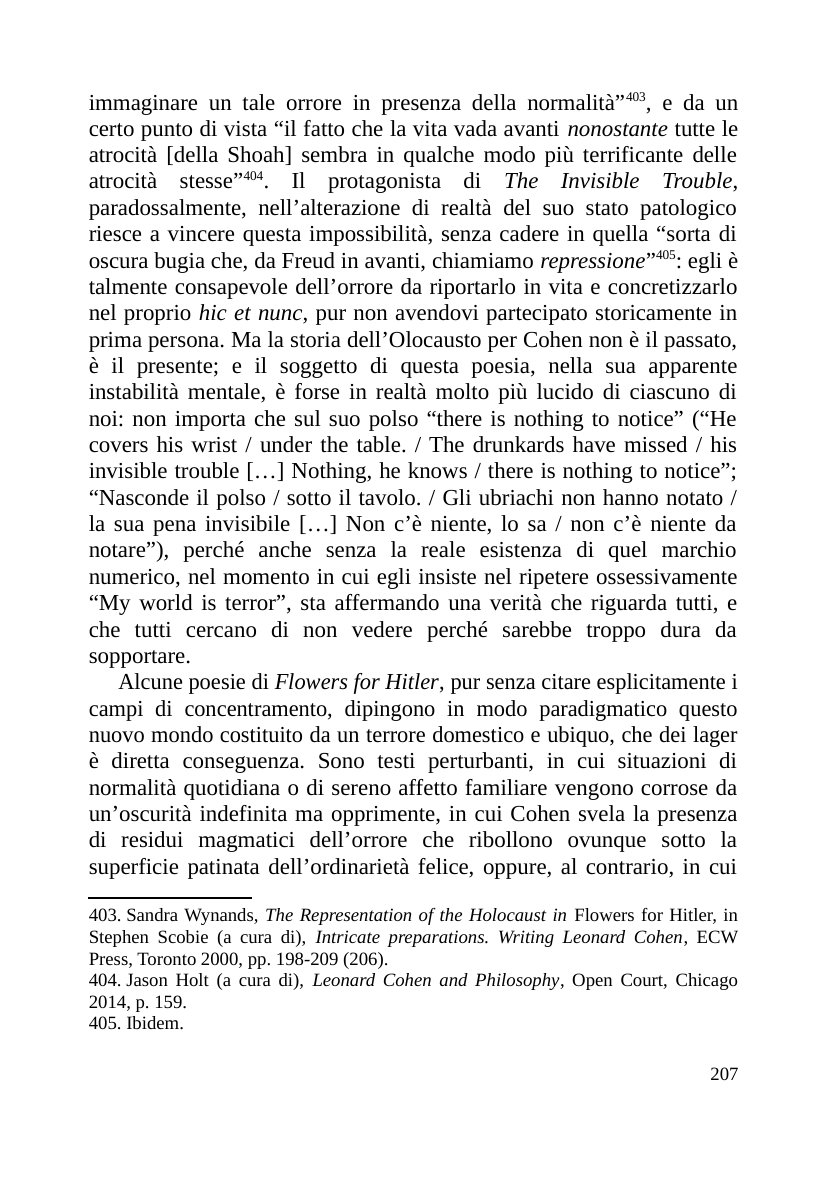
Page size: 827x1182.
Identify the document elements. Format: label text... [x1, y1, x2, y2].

text Sandra Wynands, The Representation of the Holocaust in Flowers for Hitler, in Stephen Scobie (a cura di), Intricate preparations. Writing Leonard Cohen, ECW Press, Toronto 2000, pp. 198-209 (206). [88, 904, 738, 969]
text Alcune poesie di Flowers for Hitler, pur senza citare esplicitamente i campi di concentramento, dipingono in modo paradigmatico questo nuovo mondo costituito da un terrore domestico e ubiquo, che dei lager è diretta conseguenza. Sono testi perturbanti, in cui situazioni di normalità quotidiana o di sereno affetto familiare vengono corrose da un’oscurità indefinita ma opprimente, in cui Cohen svela la presenza di residui magmatici dell’orrore che ribollono ovunque sotto la superficie patinata dell’ordinarietà felice, oppure, al contrario, in cui [88, 668, 738, 879]
text Jason Holt (a cura di), Leonard Cohen and Philosophy, Open Court, Chicago 2014, p. 159. [88, 969, 738, 1012]
text Ibidem. [88, 1012, 738, 1034]
text immaginare un tale orrore in presenza della normalità”, e da un certo punto di vista “il fatto che la vita vada avanti nonostante tutte le atrocità [della Shoah] sembra in qualche modo più terrificante delle atrocità stesse”. Il protagonista di The Invisible Trouble, paradossalmente, nell’alterazione di realtà del suo stato patologico riesce a vincere questa impossibilità, senza cadere in quella “sorta di oscura bugia che, da Freud in avanti, chiamiamo repressione”: egli è talmente consapevole dell’orrore da riportarlo in vita e concretizzarlo nel proprio hic et nunc, pur non avendovi partecipato storicamente in prima persona. Ma la storia dell’Olocausto per Cohen non è il passato, è il presente; e il soggetto di questa poesia, nella sua apparente instabilità mentale, è forse in realtà molto più lucido di ciascuno di noi: non importa che sul suo polso “there is nothing to notice” (“He covers his wrist / under the table. / The drunkards have missed / his invisible trouble […] Nothing, he knows / there is nothing to notice”; “Nasconde il polso / sotto il tavolo. / Gli ubriachi non hanno notato / la sua pena invisibile […] Non c’è niente, lo sa / non c’è niente da notare”), perché anche senza la reale esistenza di quel marchio numerico, nel momento in cui egli insiste nel ripetere ossessivamente “My world is terror”, sta affermando una verità che riguarda tutti, e che tutti cercano di non vedere perché sarebbe troppo dura da sopportare. [88, 88, 738, 668]
